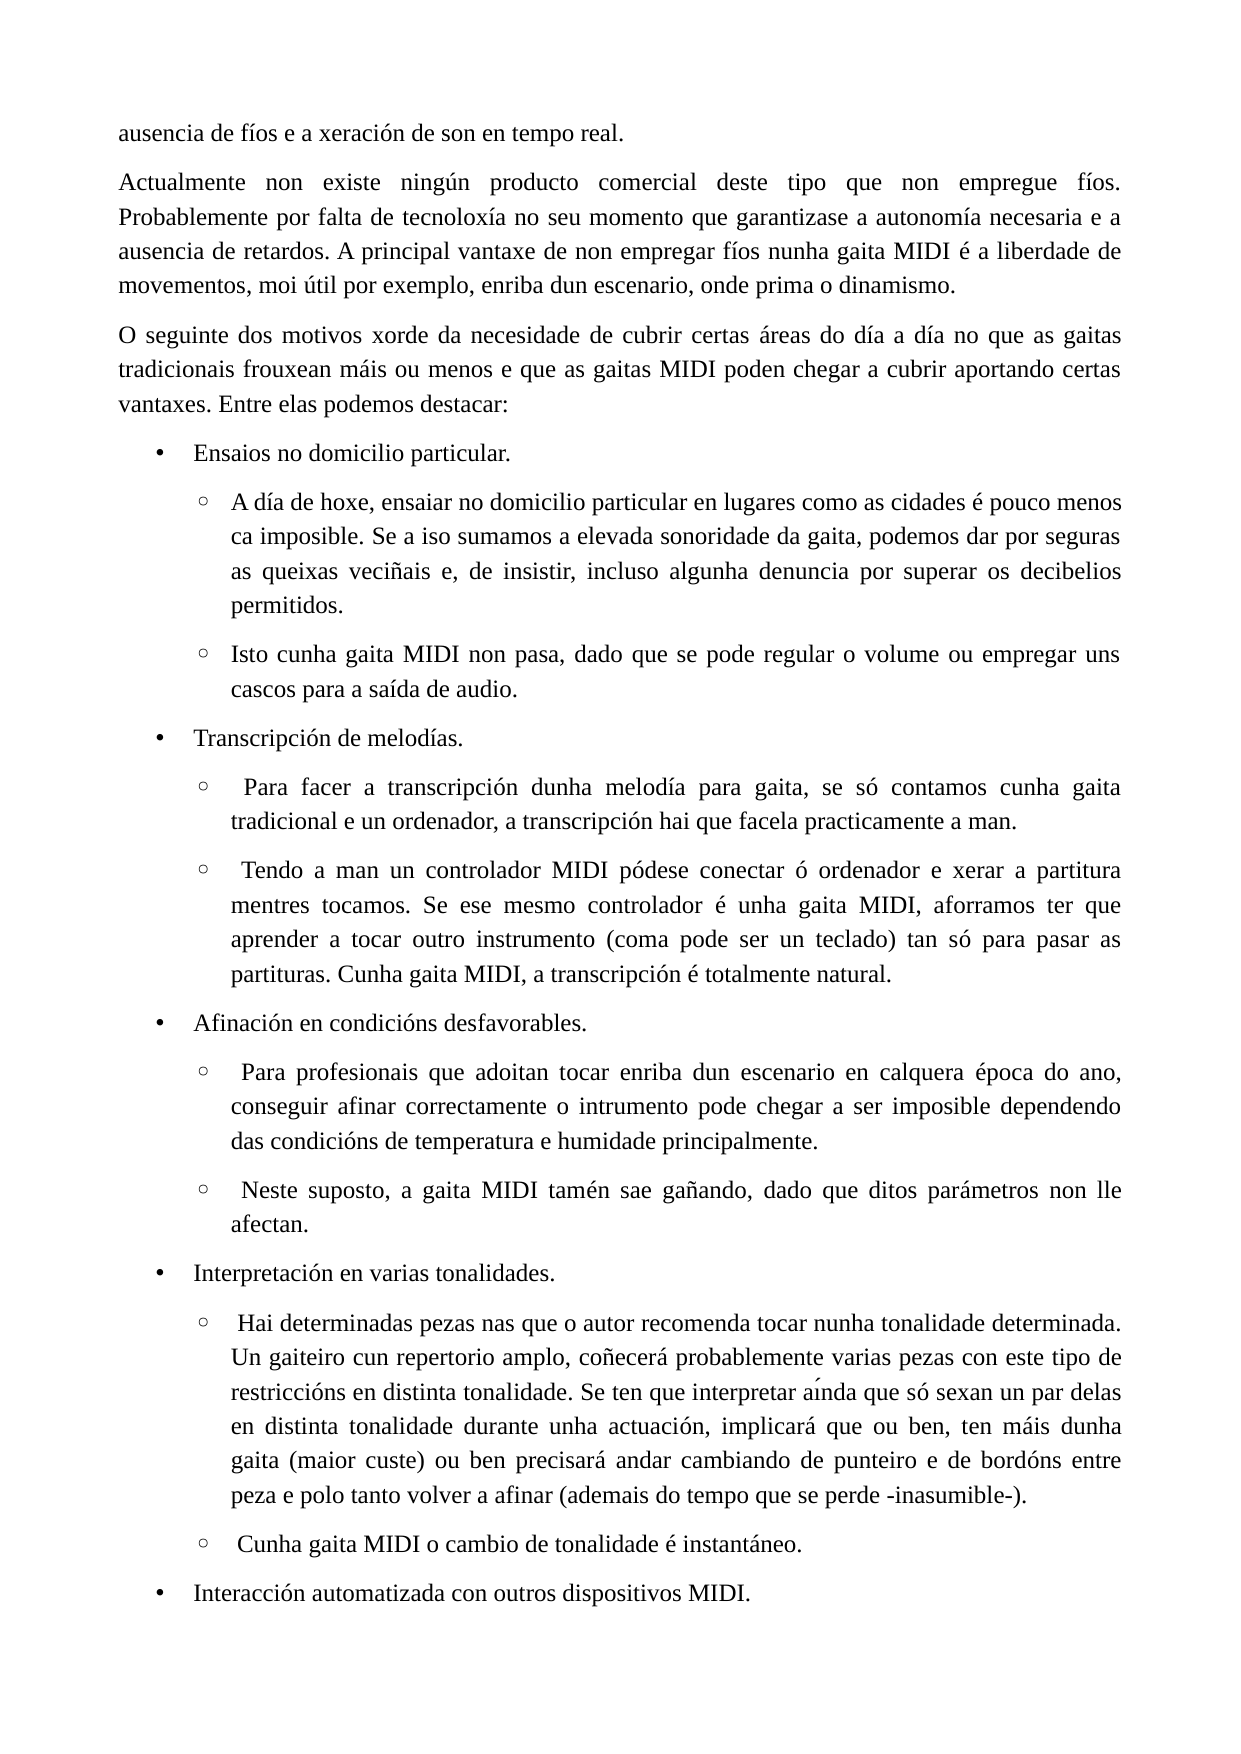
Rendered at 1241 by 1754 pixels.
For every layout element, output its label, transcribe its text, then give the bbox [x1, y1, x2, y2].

list Isto cunha gaita MIDI non pasa, dado que se pode regular o volume ou empregar uns cascos para a saída de audio. [193, 639, 1122, 702]
list Neste suposto, a gaita MIDI tamén sae gañando, dado que ditos parámetros non lle afectan. [193, 1175, 1122, 1238]
list Cunha gaita MIDI o cambio de tonalidade é instantáneo. [193, 1529, 1122, 1558]
list A día de hoxe, ensaiar no domicilio particular en lugares como as cidades é pouco menos ca imposible. Se a iso sumamos a elevada sonoridade da gaita, podemos dar por seguras as queixas veciñais e, de insistir, incluso algunha denuncia por superar os decibelios permitidos. [193, 487, 1122, 619]
list Tendo a man un controlador MIDI pódese conectar ó ordenador e xerar a partitura mentres tocamos. Se ese mesmo controlador é unha gaita MIDI, aforramos ter que aprender a tocar outro instrumento (coma pode ser un teclado) tan só para pasar as partituras. Cunha gaita MIDI, a transcripción é totalmente natural. [193, 855, 1122, 988]
list Para profesionais que adoitan tocar enriba dun escenario en calquera época do ano, conseguir afinar correctamente o intrumento pode chegar a ser imposible dependendo das condicións de temperatura e humidade principalmente. [193, 1057, 1122, 1155]
list Ensaios no domicilio particular. [156, 438, 1122, 466]
text O seguinte dos motivos xorde da necesidade de cubrir certas áreas do día a día no que as gaitas tradicionais frouxean máis ou menos e que as gaitas MIDI poden chegar a cubrir aportando certas vantaxes. Entre elas podemos destacar: [118, 320, 1122, 417]
text Actualmente non existe ningún producto comercial deste tipo que non empregue fíos. Probablemente por falta de tecnoloxía no seu momento que garantizase a autonomía necesaria e a ausencia de retardos. A principal vantaxe de non empregar fíos nunha gaita MIDI é a liberdade de movementos, moi útil por exemplo, enriba dun escenario, onde prima o dinamismo. [118, 167, 1122, 299]
list Interacción automatizada con outros dispositivos MIDI. [156, 1578, 1122, 1607]
list Afinación en condicións desfavorables. [156, 1008, 1122, 1037]
list Para facer a transcripción dunha melodía para gaita, se só contamos cunha gaita tradicional e un ordenador, a transcripción hai que facela practicamente a man. [193, 772, 1122, 835]
list Transcripción de melodías. [156, 723, 1122, 752]
text ausencia de fíos e a xeración de son en tempo real. [118, 118, 1122, 147]
list Hai determinadas pezas nas que o autor recomenda tocar nunha tonalidade determinada. Un gaiteiro cun repertorio amplo, coñecerá probablemente varias pezas con este tipo de restriccións en distinta tonalidade. Se ten que interpretar aı́nda que só sexan un par delas en distinta tonalidade durante unha actuación, implicará que ou ben, ten máis dunha gaita (maior custe) ou ben precisará andar cambiando de punteiro e de bordóns entre peza e polo tanto volver a afinar (ademais do tempo que se perde -inasumible-). [193, 1308, 1122, 1509]
list Interpretación en varias tonalidades. [156, 1258, 1122, 1287]
